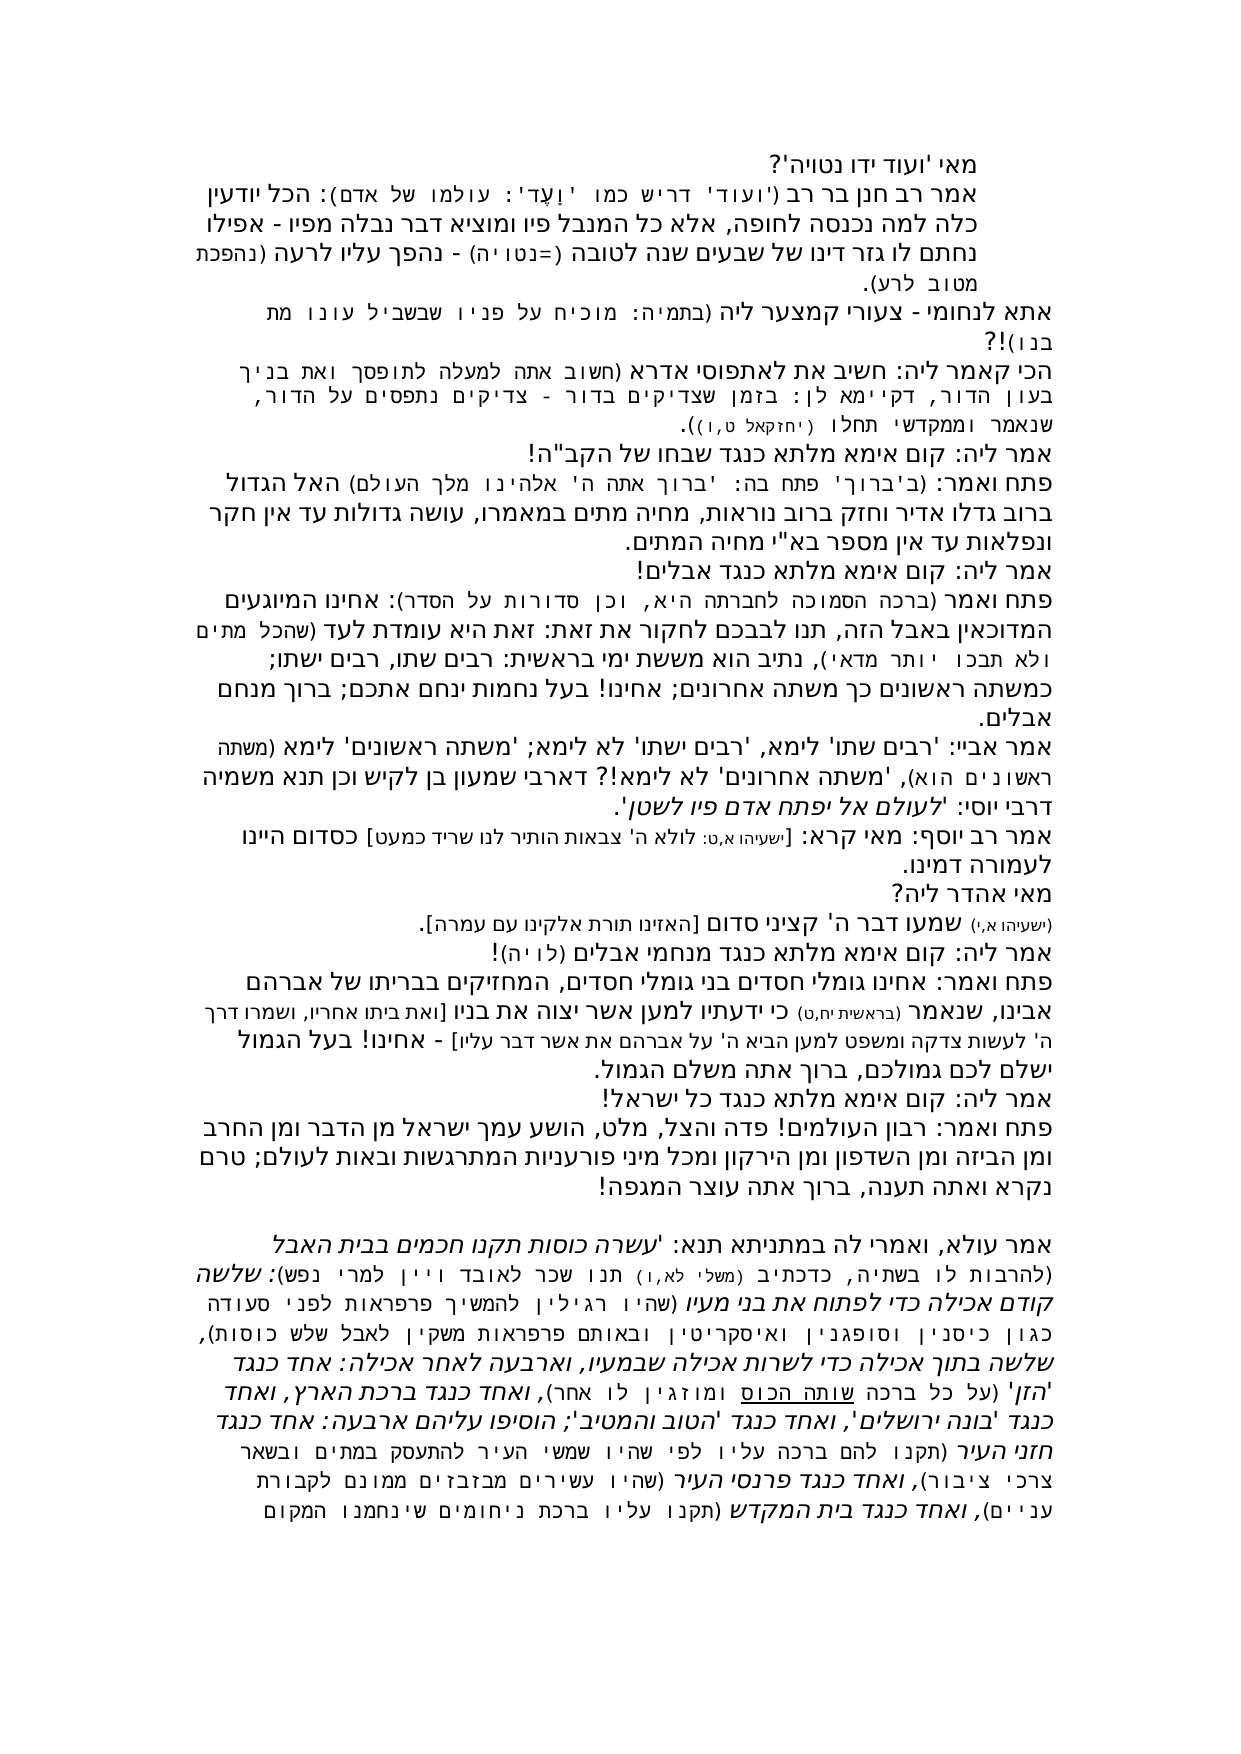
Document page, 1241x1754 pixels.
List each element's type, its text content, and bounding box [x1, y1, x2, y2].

text אמר עולא, ואמרי לה במתניתא תנא: 'עשרה כוסות תקנו חכמים בבית האבל (להרבות לו בשתיה, כדכתיב (משלי לא,ו) תנו שכר לאובד ויין למרי נפש): שלשה קודם אכילה כדי לפתוח את בני מעיו (שהיו רגילין להמשיך פרפראות לפני סעודה כגון כיסנין וסופגנין ואיסקריטין ובאותם פרפראות משקין לאבל שלש כוסות), שלשה בתוך אכילה כדי לשרות אכילה שבמעיו, וארבעה לאחר אכילה: אחד כנגד 'הזן' (על כל ברכה שותה הכוס ומוזגין לו אחר), ואחד כנגד ברכת הארץ, ואחד כנגד 'בונה ירושלים', ואחד כנגד 'הטוב והמטיב'; הוסיפו עליהם ארבעה: אחד כנגד חזני העיר (תקנו להם ברכה עליו לפי שהיו שמשי העיר להתעסק במתים ובשאר צרכי ציבור), ואחד כנגד פרנסי העיר (שהיו עשירים מבזבזים ממונם לקבורת עניים), ואחד כנגד בית המקדש (תקנו עליו ברכת ניחומים שינחמנו המקום [187, 1230, 1053, 1524]
text אתא לנחומי - צעורי קמצער ליה (בתמיה: מוכיח על פניו שבשביל עונו מת בנו)!? [187, 298, 1053, 357]
text אמר ליה: קום אימא מלתא כנגד מנחמי אבלים (לויה)! [187, 938, 1053, 967]
text פתח ואמר: (ב'ברוך' פתח בה: 'ברוך אתה ה' אלהינו מלך העולם) האל הגדול ברוב גדלו אדיר וחזק ברוב נוראות, מחיה מתים במאמרו, עושה גדולות עד אין חקר ונפלאות עד אין מספר בא"י מחיה המתים. [187, 468, 1053, 556]
text פתח ואמר: רבון העולמים! פדה והצל, מלט, הושע עמך ישראל מן הדבר ומן החרב ומן הביזה ומן השדפון ומן הירקון ומכל מיני פורעניות המתרגשות ובאות לעולם; טרם נקרא ואתה תענה, ברוך אתה עוצר המגפה! [187, 1113, 1053, 1201]
text אמר אביי: 'רבים שתו' לימא, 'רבים ישתו' לא לימא; 'משתה ראשונים' לימא (משתה ראשונים הוא), 'משתה אחרונים' לא לימא!? דארבי שמעון בן לקיש וכן תנא משמיה דרבי יוסי: 'לעולם אל יפתח אדם פיו לשטן'. [187, 733, 1053, 821]
text פתח ואמר (ברכה הסמוכה לחברתה היא, וכן סדורות על הסדר): אחינו המיוגעים המדוכאין באבל הזה, תנו לבבכם לחקור את זאת: זאת היא עומדת לעד (שהכל מתים ולא תבכו יותר מדאי), נתיב הוא מששת ימי בראשית: רבים שתו, רבים ישתו; כמשתה ראשונים כך משתה אחרונים; אחינו! בעל נחמות ינחם אתכם; ברוך מנחם אבלים. [187, 586, 1053, 733]
text מאי אהדר ליה? [187, 879, 1053, 908]
text הכי קאמר ליה: חשיב את לאתפוסי אדרא (חשוב אתה למעלה לתופסך ואת בניך בעון הדור, דקיימא לן: בזמן שצדיקים בדור - צדיקים נתפסים על הדור, שנאמר וממקדשי תחלו (יחזקאל ט,ו)). [187, 357, 1053, 439]
text אמר ליה: קום אימא מלתא כנגד שבחו של הקב"ה! [187, 439, 1053, 468]
text פתח ואמר: אחינו גומלי חסדים בני גומלי חסדים, המחזיקים בבריתו של אברהם אבינו, שנאמר (בראשית יח,ט) כי ידעתיו למען אשר יצוה את בניו [ואת ביתו אחריו, ושמרו דרך ה' לעשות צדקה ומשפט למען הביא ה' על אברהם את אשר דבר עליו] - אחינו! בעל הגמול ישלם לכם גמולכם, ברוך אתה משלם הגמול. [187, 967, 1053, 1084]
text מאי 'ועוד ידו נטויה'? [187, 150, 978, 179]
text אמר רב חנן בר רב ('ועוד' דריש כמו 'וָעֶד': עולמו של אדם): הכל יודעין כלה למה נכנסה לחופה, אלא כל המנבל פיו ומוציא דבר נבלה מפיו - אפילו נחתם לו גזר דינו של שבעים שנה לטובה (=נטויה) - נהפך עליו לרעה (נהפכת מטוב לרע). [187, 179, 978, 298]
text (ישעיהו א,י) שמעו דבר ה' קציני סדום [האזינו תורת אלקינו עם עמרה]. [187, 908, 1053, 938]
text אמר ליה: קום אימא מלתא כנגד כל ישראל! [187, 1084, 1053, 1113]
text אמר רב יוסף: מאי קרא: [ישעיהו א,ט: לולא ה' צבאות הותיר לנו שריד כמעט] כסדום היינו לעמורה דמינו. [187, 821, 1053, 879]
text אמר ליה: קום אימא מלתא כנגד אבלים! [187, 556, 1053, 586]
